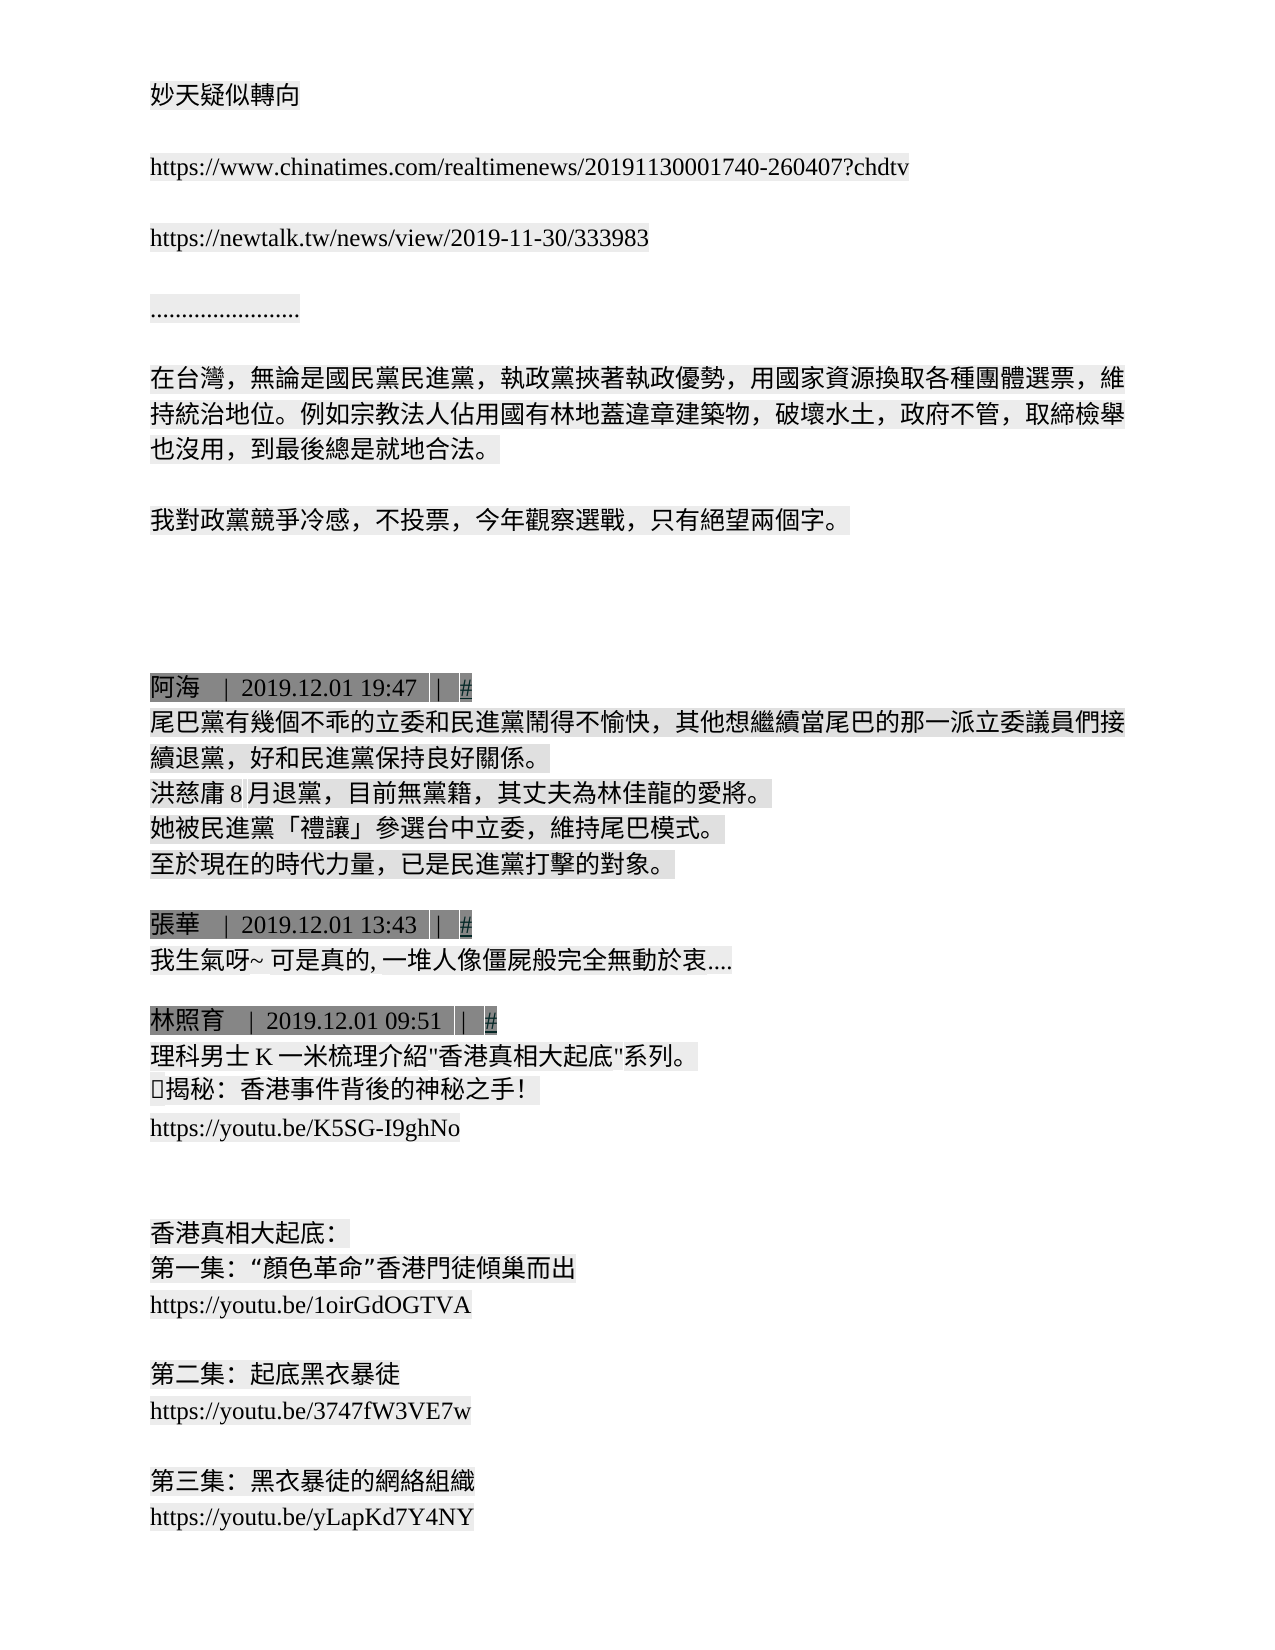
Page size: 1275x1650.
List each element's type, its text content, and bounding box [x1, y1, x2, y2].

text 阿海 | 2019.12.01 19:47 | # [150, 667, 1125, 702]
text 林照育 | 2019.12.01 09:51 | # [150, 1000, 1125, 1035]
text 張華 | 2019.12.01 13:43 | # [150, 904, 1125, 939]
text 尾巴黨有幾個不乖的立委和民進黨鬧得不愉快，其他想繼續當尾巴的那一派立委議員們接續退黨，好和民進黨保持良好關係。 洪慈庸8月退黨，目前無黨籍，其丈夫為林佳龍的愛將。 她被民進黨「禮讓」參選台中立委，維持尾巴模式。 至於現在的時代力量，已是民進黨打擊的對象。 [150, 702, 1125, 879]
text 我生氣呀~ 可是真的, 一堆人像僵屍般完全無動於衷.... [150, 939, 1125, 975]
text 妙天疑似轉向 https://www.chinatimes.com/realtimenews/20191130001740-260407?chdtv https://newtalk.tw/news/view/2019-11-30/333983 ........................ 在台灣，無論是國民黨民進黨，執政黨挾著執政優勢，用國家資源換取各種團體選票，維持統治地位。例如宗教法人佔用國有林地蓋違章建築物，破壞水土，政府不管，取締檢舉也沒用，到最後總是就地合法。 我對政黨競爭冷感，不投票，今年觀察選戰，只有絕望兩個字。 [150, 75, 1125, 642]
text 理科男士K一米梳理介紹"香港真相大起底"系列。 ❌揭秘：香港事件背後的神秘之手！ https://youtu.be/K5SG-I9ghNo 香港真相大起底： 第一集：“顏色革命”香港門徒傾巢而出 https://youtu.be/1oirGdOGTVA 第二集：起底黑衣暴徒 https://youtu.be/3747fW3VE7w 第三集：黑衣暴徒的網絡組織 https://youtu.be/yLapKd7Y4NY [150, 1035, 1125, 1567]
